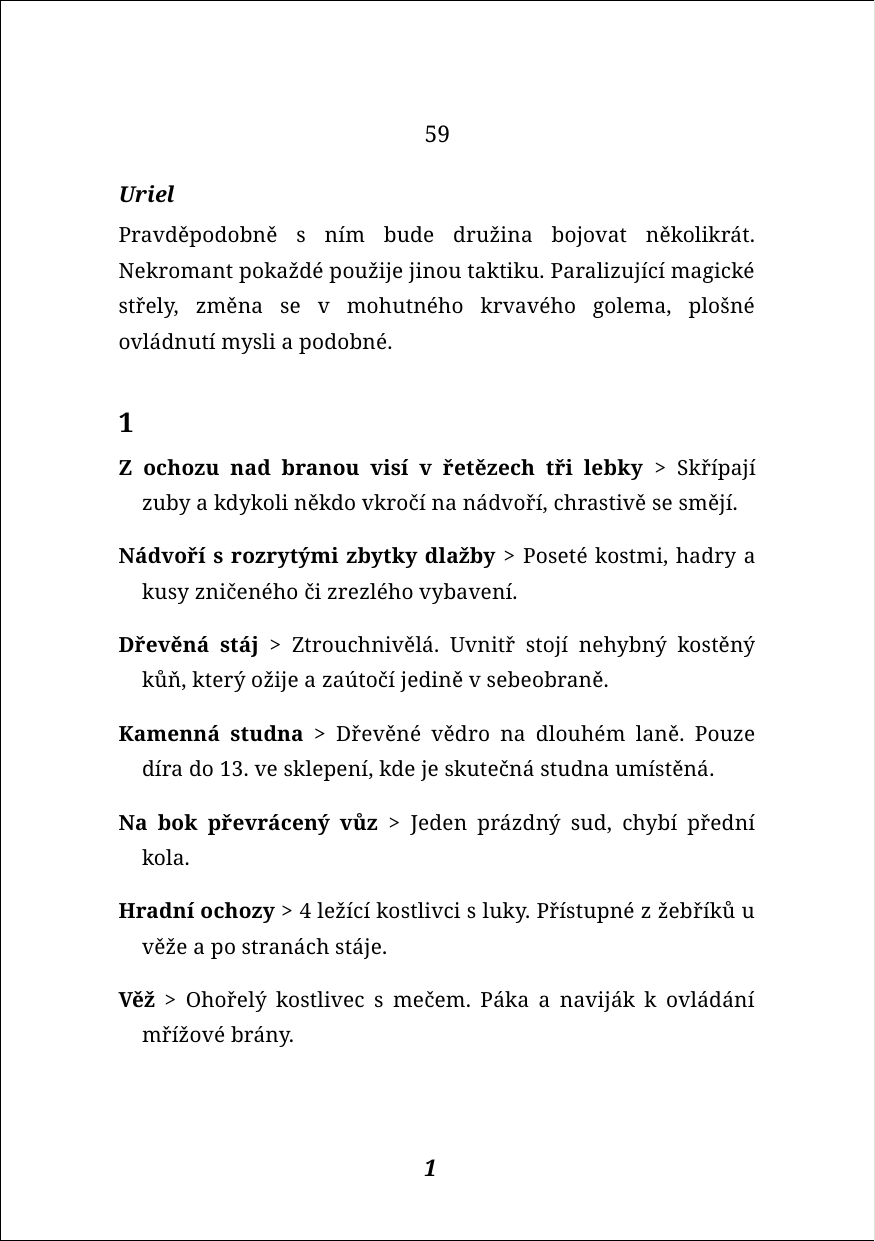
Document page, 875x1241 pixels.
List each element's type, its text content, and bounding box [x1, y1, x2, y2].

text Pravděpodobně s ním bude družina bojovat několikrát. Nekromant pokaždé použije jinou taktiku. Paralizující magické střely, změna se v mohutného krvavého golema, plošné ovládnutí mysli a podobné. [118, 221, 756, 356]
subtitle 1 [118, 404, 756, 441]
text Kamenná studna > Dřevěné vědro na dlouhém laně. Pouze díra do 13. ve sklepení, kde je skutečná studna umístěná. [118, 719, 756, 783]
text Nádvoří s rozrytými zbytky dlažby > Poseté kostmi, hadry a kusy zničeného či zrezlého vybavení. [118, 541, 756, 605]
text Hradní ochozy > 4 ležící kostlivci s luky. Přístupné z žebříků u věže a po stranách stáje. [118, 896, 756, 960]
text Z ochozu nad branou visí v řetězech tři lebky > Skřípají zuby a kdykoli někdo vkročí na nádvoří, chrastivě se smějí. [118, 453, 756, 517]
text Dřevěná stáj > Ztrouchnivělá. Uvnitř stojí nehybný kostěný kůň, který ožije a zaútočí jedině v sebeobraně. [118, 630, 756, 694]
text Věž > Ohořelý kostlivec s mečem. Páka a naviják k ovládání mřížové brány. [118, 985, 756, 1049]
subtitle Uriel [118, 179, 756, 209]
text Na bok převrácený vůz > Jeden prázdný sud, chybí přední kola. [118, 808, 756, 872]
